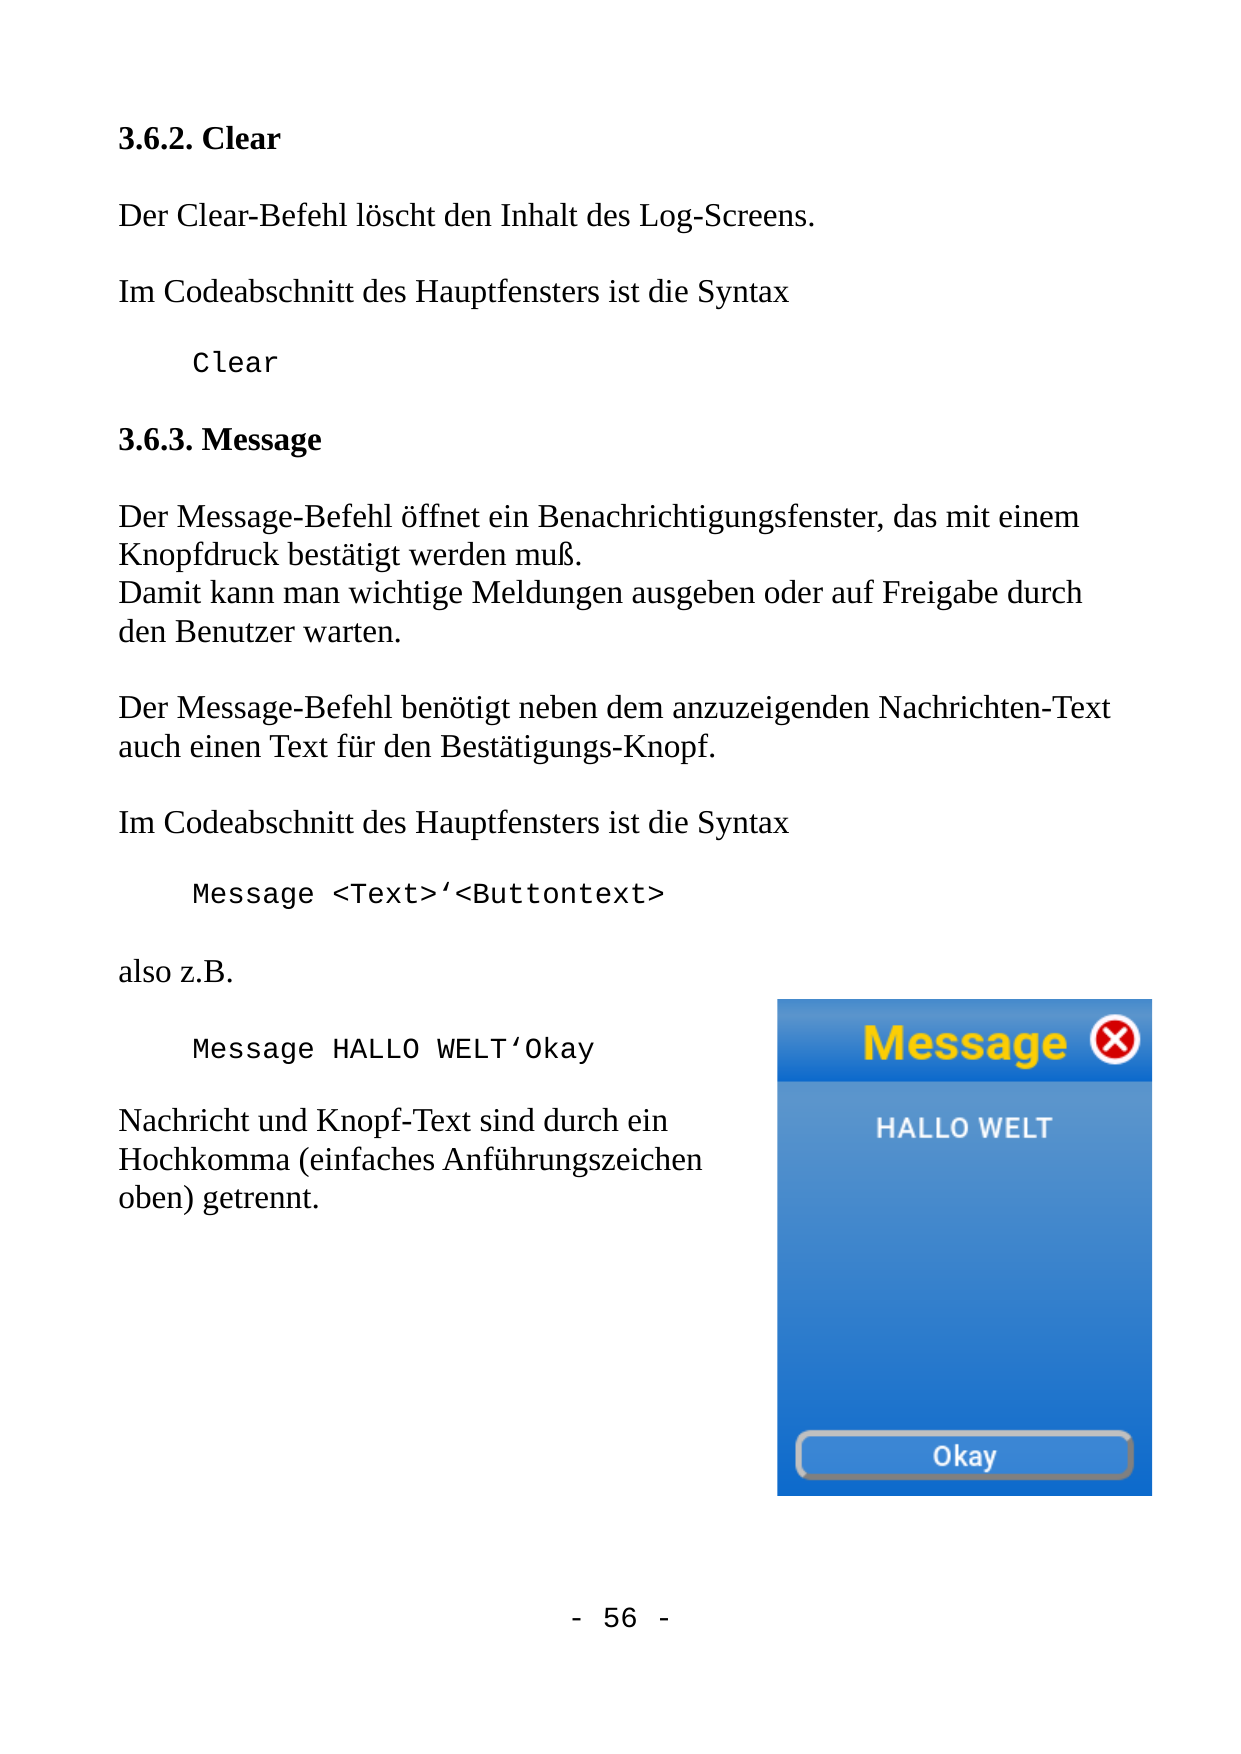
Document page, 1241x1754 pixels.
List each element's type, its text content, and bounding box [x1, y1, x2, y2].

text 3.6.2. Clear [118, 118, 1122, 156]
text 3.6.3. Message [118, 419, 1122, 458]
text Nachricht und Knopf-Text sind durch ein Hochkomma (einfaches Anführungszeichen oben) getrennt. [118, 1100, 777, 1215]
text Im Codeabschnitt des Hauptfensters ist die Syntax [118, 803, 1122, 841]
text Message <Text>‘<Buttontext> [118, 879, 1122, 912]
text Der Clear-Befehl löscht den Inhalt des Log-Screens. [118, 195, 1122, 233]
text Message HALLO WELT‘Okay [118, 1027, 777, 1067]
text Clear [118, 348, 1122, 381]
text Der Message-Befehl öffnet ein Benachrichtigungsfenster, das mit einem Knopfdruck bestätigt werden muß. [118, 496, 1122, 573]
picture [777, 999, 1153, 1496]
text Der Message-Befehl benötigt neben dem anzuzeigenden Nachrichten-Text auch einen Text für den Bestätigungs-Knopf. [118, 688, 1122, 764]
text Im Codeabschnitt des Hauptfensters ist die Syntax [118, 271, 1122, 310]
text Damit kann man wichtige Meldungen ausgeben oder auf Freigabe durch den Benutzer warten. [118, 573, 1122, 649]
text also z.B. [118, 951, 1122, 989]
